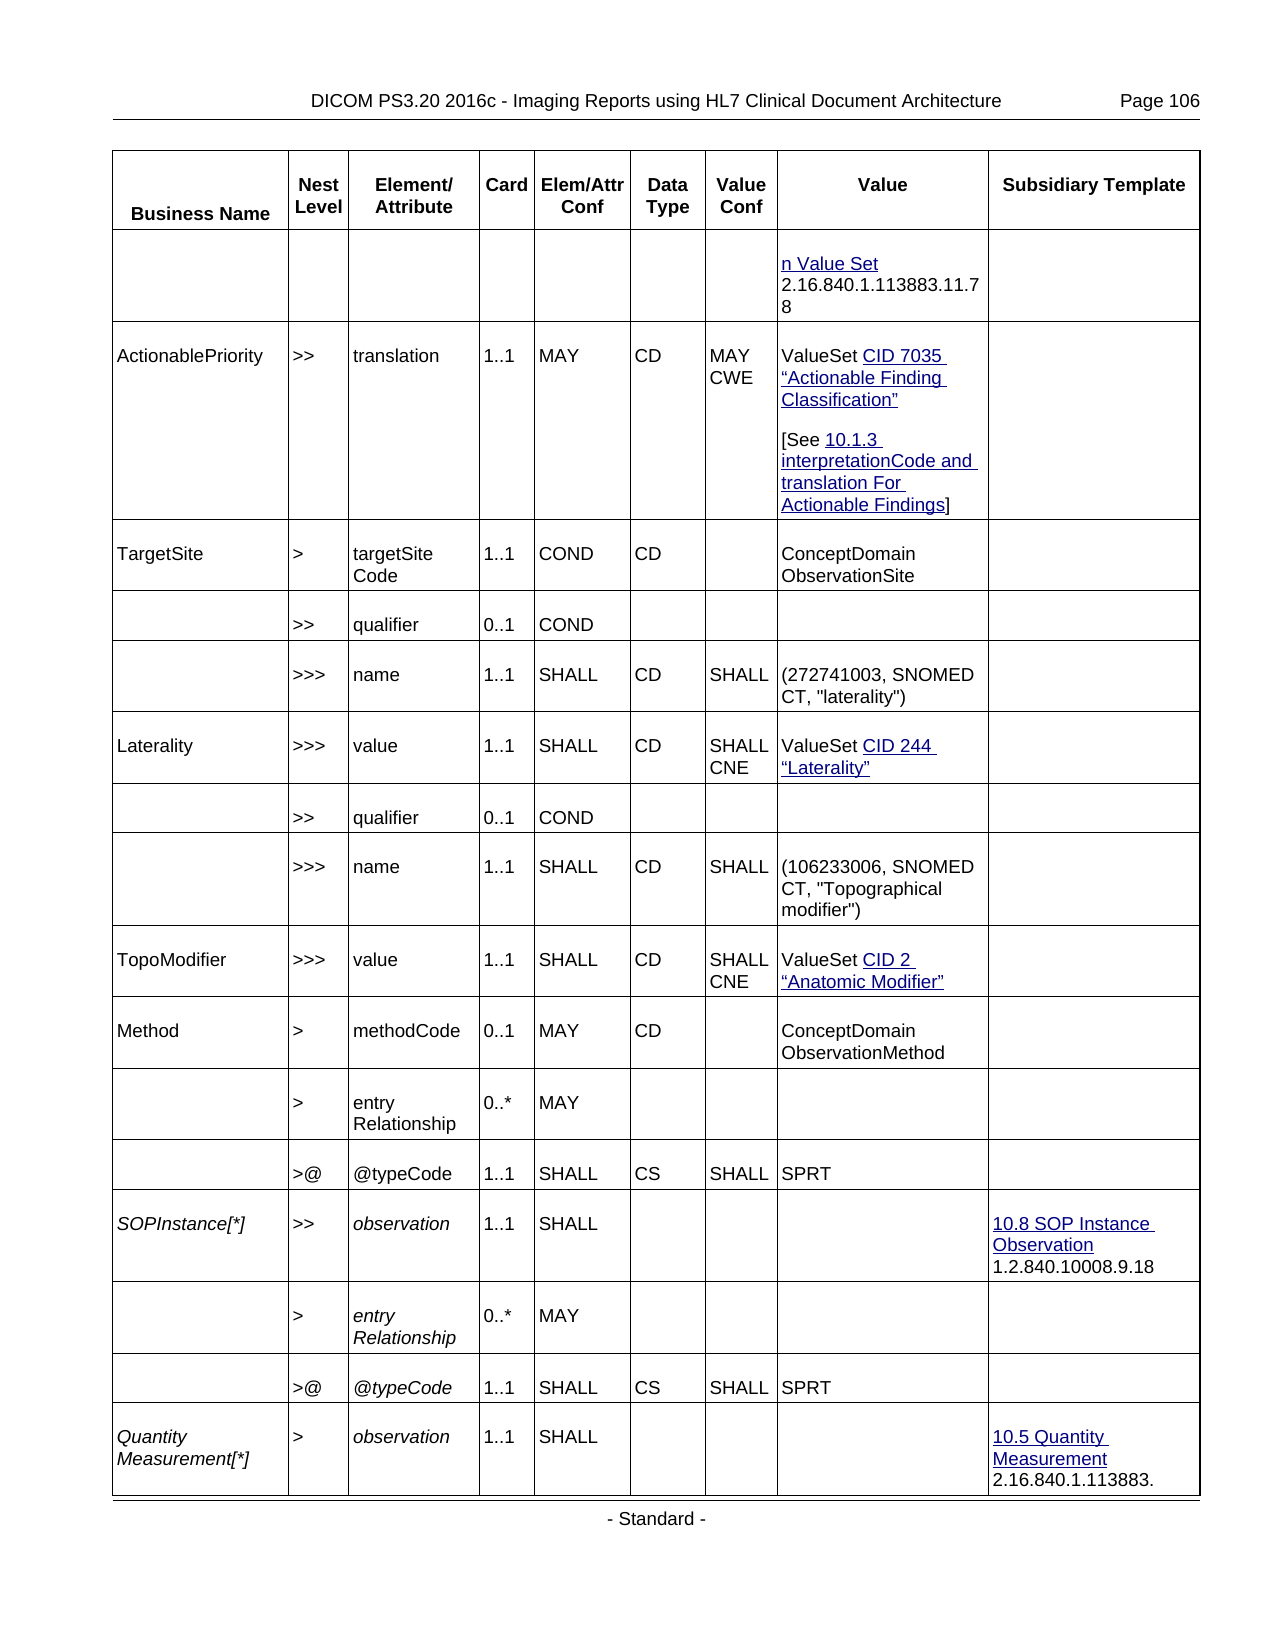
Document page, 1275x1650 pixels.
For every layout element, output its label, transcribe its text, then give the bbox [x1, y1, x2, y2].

table_cell > [289, 997, 348, 1067]
table_cell SHALL CNE [706, 926, 777, 996]
table_cell [989, 230, 1199, 321]
table_cell > [289, 1282, 348, 1352]
table_cell Concept​Domain ObservationMethod [778, 997, 988, 1067]
table_cell [631, 591, 705, 640]
table_cell >> [289, 1190, 348, 1281]
table_cell [706, 1403, 777, 1495]
table_cell name [349, 641, 479, 711]
table_cell 0..* [480, 1069, 534, 1139]
table_cell @typeCode [349, 1140, 479, 1188]
table_header Data Type [631, 151, 705, 228]
table_cell >> [289, 784, 348, 832]
table_cell Method [113, 997, 288, 1067]
table_cell CD [631, 833, 705, 925]
table_cell CS [631, 1140, 705, 1188]
table_cell SHALL CNE [706, 712, 777, 782]
table_cell >>> [289, 926, 348, 996]
table_cell [535, 230, 630, 321]
table_cell 0..1 [480, 591, 534, 640]
table_cell 1..1 [480, 1140, 534, 1188]
table_cell [706, 1069, 777, 1139]
table_cell [113, 641, 288, 711]
table_cell CS [631, 1354, 705, 1402]
table_cell [631, 784, 705, 832]
table_cell [631, 1282, 705, 1352]
table_header Card [480, 151, 534, 228]
table_cell 1..1 [480, 1190, 534, 1281]
table_cell [480, 230, 534, 321]
table_cell Topo​Modifier [113, 926, 288, 996]
table_cell CD [631, 712, 705, 782]
table_cell > [289, 520, 348, 590]
table_cell value [349, 712, 479, 782]
table_cell value [349, 926, 479, 996]
table_cell [989, 1282, 1199, 1352]
table_cell [631, 1403, 705, 1495]
table_cell [989, 520, 1199, 590]
table_header Subsidiary Template [989, 151, 1199, 228]
table_cell CD [631, 926, 705, 996]
table_header Elem/Attr Conf [535, 151, 630, 228]
table_cell SHALL [706, 641, 777, 711]
table_cell MAY [535, 1282, 630, 1352]
table_cell [706, 784, 777, 832]
table_cell >> [289, 322, 348, 519]
table_cell [989, 997, 1199, 1067]
table_cell [706, 1190, 777, 1281]
table_cell [631, 230, 705, 321]
table_cell [631, 1069, 705, 1139]
table_cell [989, 1069, 1199, 1139]
table_cell [989, 1140, 1199, 1188]
table_cell SHALL [706, 1140, 777, 1188]
table_cell 1..1 [480, 926, 534, 996]
table_cell [706, 520, 777, 590]
table_cell MAY [535, 1069, 630, 1139]
table_cell entry​Relationship [349, 1282, 479, 1352]
table_cell ValueSet CID 7035 “Actionable Finding Classification” [See 10.1.3 interpretationCode and translation For Actionable Findings] [778, 322, 988, 519]
table_cell COND [535, 591, 630, 640]
table_cell 1..1 [480, 520, 534, 590]
table_cell target​Site​Code [349, 520, 479, 590]
table_cell SHALL [535, 833, 630, 925]
table_cell [778, 591, 988, 640]
table_cell SHALL [535, 1140, 630, 1188]
table_cell [706, 997, 777, 1067]
table_cell ValueSet CID 2 “Anatomic Modifier” [778, 926, 988, 996]
table_cell [113, 1354, 288, 1402]
table_cell [349, 230, 479, 321]
table_cell [989, 641, 1199, 711]
table_cell SHALL [535, 712, 630, 782]
table_cell Actionable​Priority [113, 322, 288, 519]
table_header Element/​Attribute [349, 151, 479, 228]
table_cell Laterality [113, 712, 288, 782]
table_cell 0..1 [480, 784, 534, 832]
table_cell [989, 926, 1199, 996]
table_cell name [349, 833, 479, 925]
table_cell 1..1 [480, 322, 534, 519]
table_cell [778, 1069, 988, 1139]
table_cell [113, 1140, 288, 1188]
table_cell [778, 1282, 988, 1352]
table_cell COND [535, 784, 630, 832]
table_header Business Name [113, 151, 288, 228]
table_cell Quantity​Measurement[*] [113, 1403, 288, 1495]
table_cell 1..1 [480, 712, 534, 782]
table_cell observation [349, 1190, 479, 1281]
table_cell SPRT [778, 1140, 988, 1188]
table_cell [778, 1190, 988, 1281]
table_cell [113, 833, 288, 925]
table_header Value [778, 151, 988, 228]
table_cell Target​Site [113, 520, 288, 590]
table_cell >@ [289, 1140, 348, 1188]
table_cell SHALL [535, 926, 630, 996]
table_cell (272741003, SNOMED CT, "laterality") [778, 641, 988, 711]
table_header Value Conf [706, 151, 777, 228]
table_cell 1..1 [480, 1403, 534, 1495]
table_cell [778, 1403, 988, 1495]
table_cell ValueSet CID 244 “Laterality” [778, 712, 988, 782]
table_cell MAY [535, 322, 630, 519]
table_cell 0..* [480, 1282, 534, 1352]
table_cell >>> [289, 833, 348, 925]
table_cell [631, 1190, 705, 1281]
table_cell > [289, 1069, 348, 1139]
table_cell SHALL [535, 641, 630, 711]
table_cell [113, 1069, 288, 1139]
table_cell (106233006, SNOMED CT, "Topographical modifier") [778, 833, 988, 925]
table_cell SHALL [535, 1403, 630, 1495]
table_cell SHALL [535, 1354, 630, 1402]
table_cell [989, 784, 1199, 832]
table_cell [113, 230, 288, 321]
table_cell 10.5 Quantity Measurement 2.16.840.1.113883.​ [989, 1403, 1199, 1495]
table_cell @typeCode [349, 1354, 479, 1402]
table_cell qualifier [349, 591, 479, 640]
table_cell >>> [289, 712, 348, 782]
table_cell SHALL [706, 833, 777, 925]
table_cell qualifier [349, 784, 479, 832]
table_cell [113, 784, 288, 832]
table_cell 1..1 [480, 1354, 534, 1402]
table_cell [989, 1354, 1199, 1402]
table_cell CD [631, 997, 705, 1067]
table_cell CD [631, 322, 705, 519]
table_cell > [289, 1403, 348, 1495]
table_cell >> [289, 591, 348, 640]
table_cell observation [349, 1403, 479, 1495]
table_cell SOPInstance[*] [113, 1190, 288, 1281]
table_cell [989, 591, 1199, 640]
table_cell 0..1 [480, 997, 534, 1067]
table_cell [113, 591, 288, 640]
table_cell [706, 230, 777, 321]
table_cell n Value Set 2.16.840.1.113883.11.78 [778, 230, 988, 321]
table_cell [778, 784, 988, 832]
table_cell [989, 833, 1199, 925]
table_cell SHALL [706, 1354, 777, 1402]
table_cell [289, 230, 348, 321]
table_cell >>> [289, 641, 348, 711]
table_cell [706, 1282, 777, 1352]
table_cell >@ [289, 1354, 348, 1402]
table_cell translation [349, 322, 479, 519]
table_cell [706, 591, 777, 640]
table_cell entry​Relationship [349, 1069, 479, 1139]
table_cell Concept​Domain ObservationSite [778, 520, 988, 590]
table_cell 10.8 SOP Instance Observation 1.2.840.10008.9.18 [989, 1190, 1199, 1281]
table_cell SPRT [778, 1354, 988, 1402]
table_cell CD [631, 520, 705, 590]
table_cell CD [631, 641, 705, 711]
table_cell COND [535, 520, 630, 590]
table_cell [989, 322, 1199, 519]
table_header Nest Level [289, 151, 348, 228]
table_cell 1..1 [480, 833, 534, 925]
table_cell MAY [535, 997, 630, 1067]
table_cell SHALL [535, 1190, 630, 1281]
table_cell method​Code [349, 997, 479, 1067]
table_cell MAY CWE [706, 322, 777, 519]
table_cell [989, 712, 1199, 782]
table_cell 1..1 [480, 641, 534, 711]
table_cell [113, 1282, 288, 1352]
